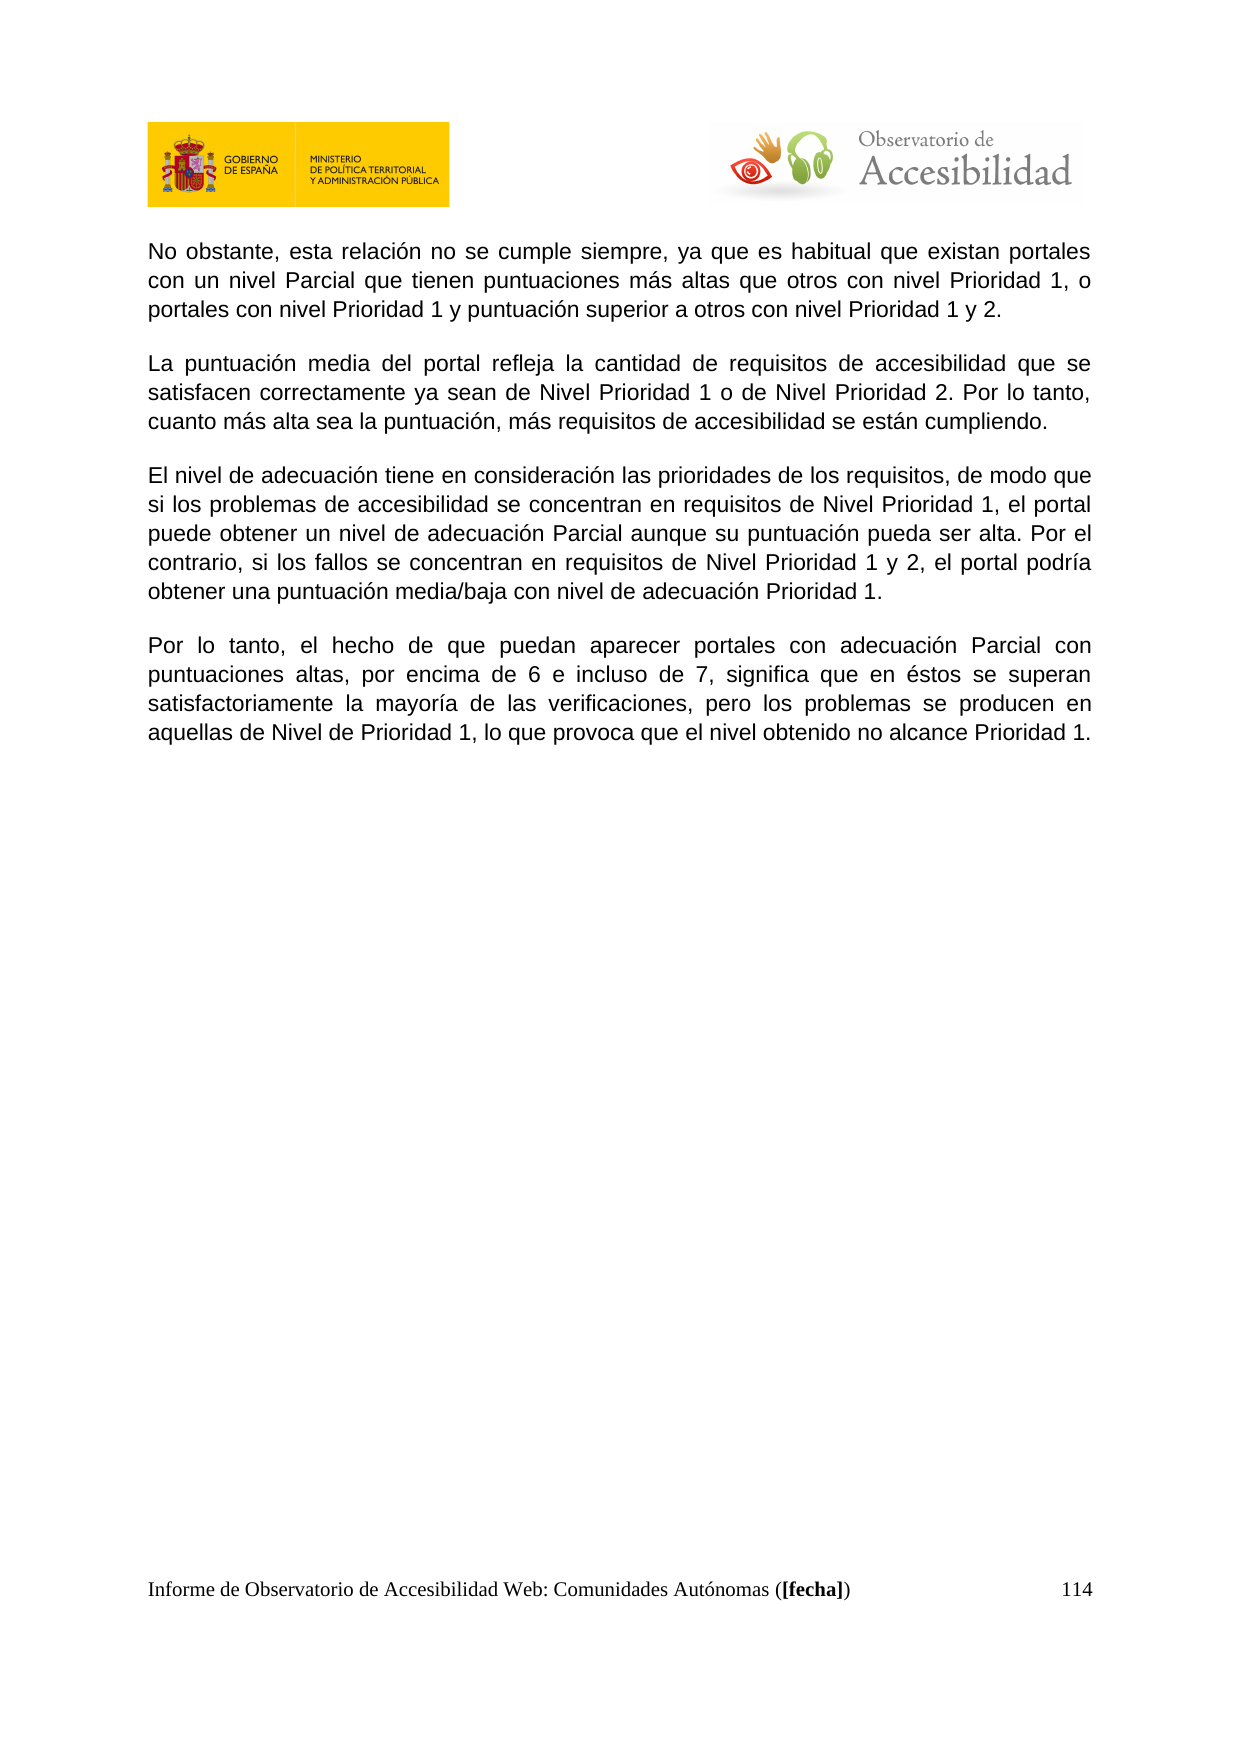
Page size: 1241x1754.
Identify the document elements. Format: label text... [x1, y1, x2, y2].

text Por lo tanto, el hecho de que puedan aparecer portales con adecuación Parcial con puntuaciones altas, por encima de 6 e incluso de 7, significa que en éstos se superan satisfactoriamente la mayoría de las verificaciones, pero los problemas se producen en aquellas de Nivel de Prioridad 1, lo que provoca que el nivel obtenido no alcance Prioridad 1. [148, 632, 1092, 745]
text La puntuación media del portal refleja la cantidad de requisitos de accesibilidad que se satisfacen correctamente ya sean de Nivel Prioridad 1 o de Nivel Prioridad 2. Por lo tanto, cuanto más alta sea la puntuación, más requisitos de accesibilidad se están cumpliendo. [148, 350, 1092, 434]
picture [147, 122, 450, 207]
text No obstante, esta relación no se cumple siempre, ya que es habitual que existan portales con un nivel Parcial que tienen puntuaciones más altas que otros con nivel Prioridad 1, o portales con nivel Prioridad 1 y puntuación superior a otros con nivel Prioridad 1 y 2. [148, 238, 1092, 322]
text El nivel de adecuación tiene en consideración las prioridades de los requisitos, de modo que si los problemas de accesibilidad se concentran en requisitos de Nivel Prioridad 1, el portal puede obtener un nivel de adecuación Parcial aunque su puntuación pueda ser alta. Por el contrario, si los fallos se concentran en requisitos de Nivel Prioridad 1 y 2, el portal podría obtener una puntuación media/baja con nivel de adecuación Prioridad 1. [148, 462, 1092, 604]
picture [710, 122, 1086, 205]
